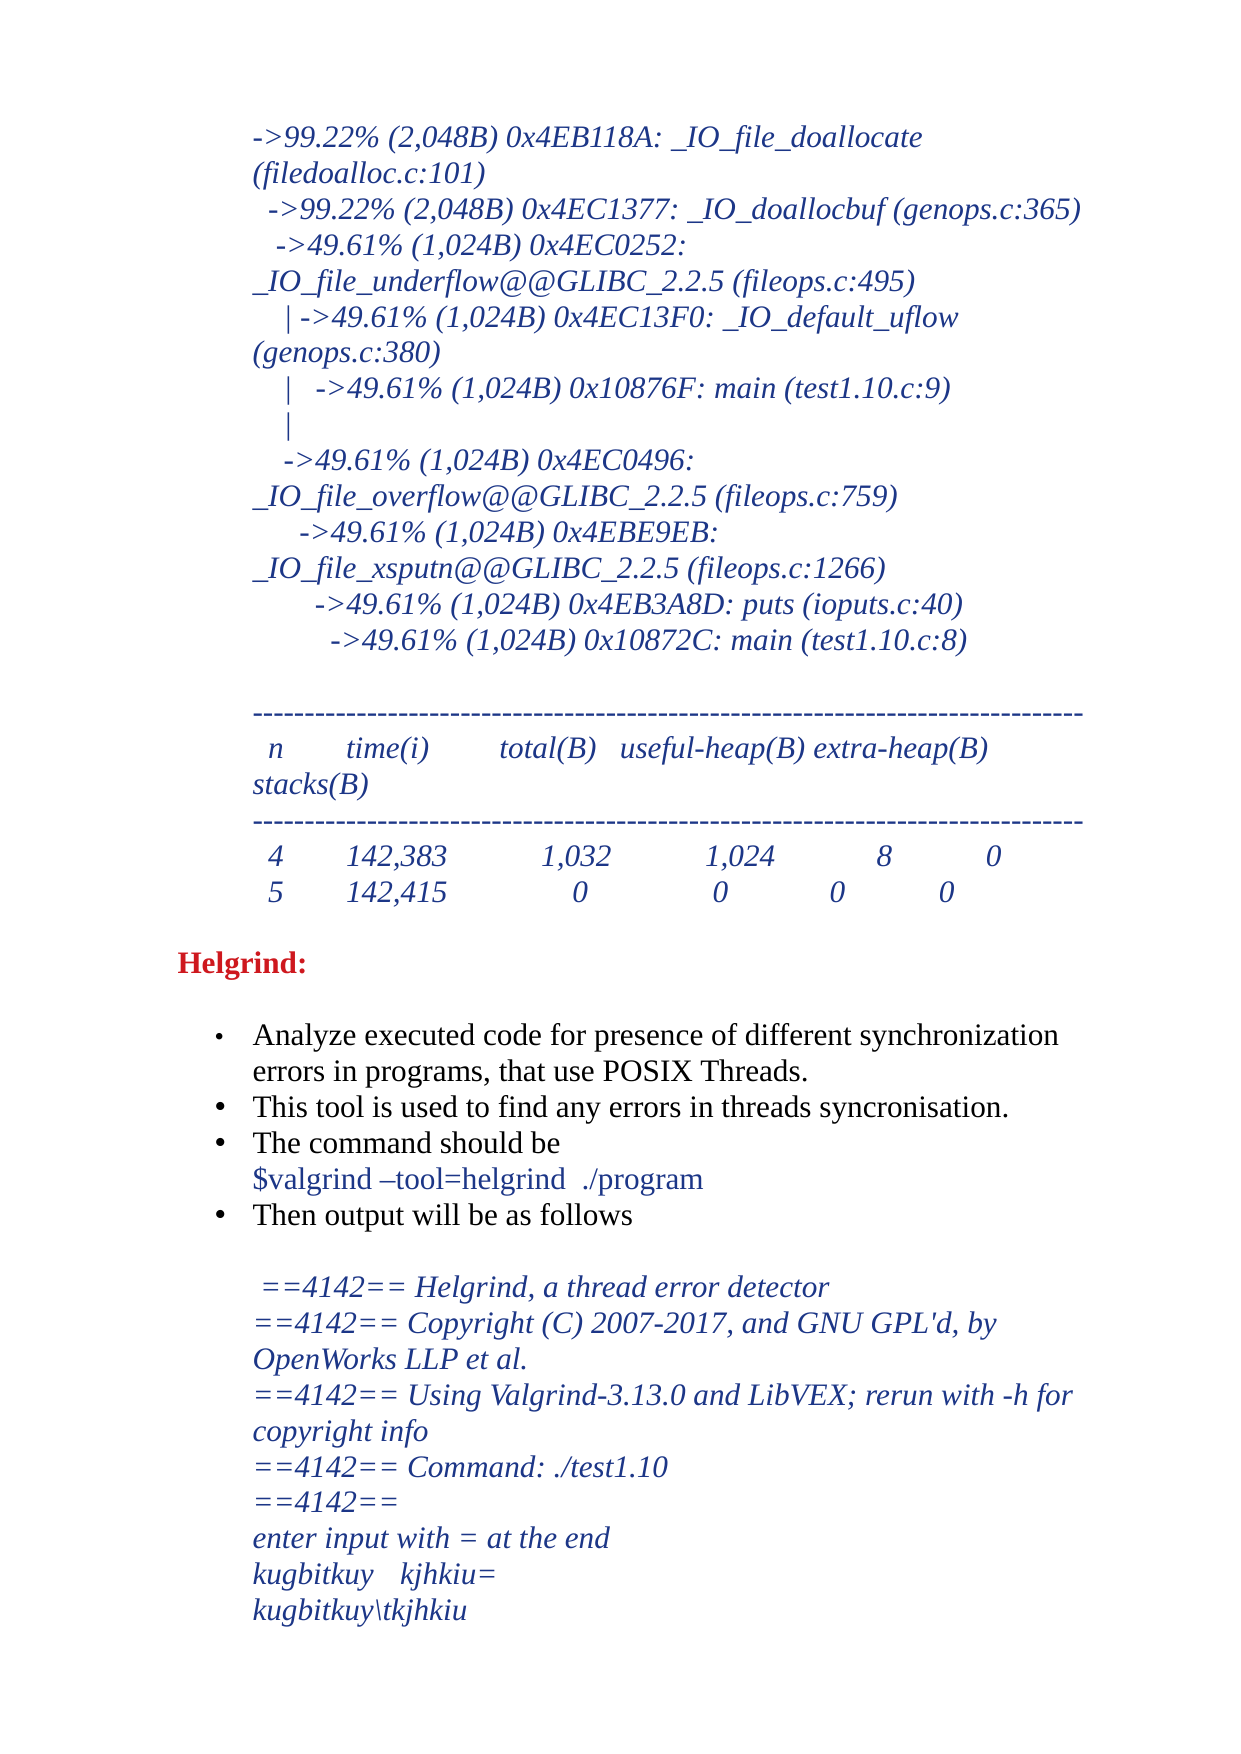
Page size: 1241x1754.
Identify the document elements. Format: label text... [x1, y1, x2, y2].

list ->49.61% (1,024B) 0x4EC0252: _IO_file_underflow@@GLIBC_2.2.5 (fileops.c:495) [215, 226, 1122, 298]
list | ->49.61% (1,024B) 0x4EC13F0: _IO_default_uflow (genops.c:380) [215, 298, 1122, 370]
list kugbitkuy\tkjhkiu [215, 1592, 1122, 1627]
list ==4142== [215, 1484, 1122, 1520]
list ->99.22% (2,048B) 0x4EC1377: _IO_doallocbuf (genops.c:365) [215, 190, 1122, 226]
list ->49.61% (1,024B) 0x10872C: main (test1.10.c:8) [215, 621, 1122, 657]
list The command should be [215, 1124, 1122, 1160]
list ==4142== Command: ./test1.10 [215, 1448, 1122, 1484]
list Analyze executed code for presence of different synchronization errors in programs, that use POSIX Threads. [215, 1017, 1122, 1088]
list ==4142== Using Valgrind-3.13.0 and LibVEX; rerun with -h for copyright info [215, 1376, 1122, 1448]
list | [215, 406, 1122, 442]
list -------------------------------------------------------------------------------- [215, 801, 1122, 837]
list | ->49.61% (1,024B) 0x10876F: main (test1.10.c:9) [215, 370, 1122, 406]
list $valgrind –tool=helgrind ./program [215, 1160, 1122, 1196]
list 5 142,415 0 0 0 0 [215, 873, 1122, 909]
list 4 142,383 1,032 1,024 8 0 [215, 837, 1122, 873]
list Helgrind: [177, 945, 1122, 981]
list ->99.22% (2,048B) 0x4EB118A: _IO_file_doallocate (filedoalloc.c:101) [215, 118, 1122, 190]
list ->49.61% (1,024B) 0x4EC0496: _IO_file_overflow@@GLIBC_2.2.5 (fileops.c:759) [215, 442, 1122, 513]
list ==4142== Copyright (C) 2007-2017, and GNU GPL'd, by OpenWorks LLP et al. [215, 1304, 1122, 1376]
list kugbitkuy kjhkiu= [215, 1556, 1122, 1592]
list enter input with = at the end [215, 1520, 1122, 1556]
list Then output will be as follows [215, 1196, 1122, 1232]
list -------------------------------------------------------------------------------- [215, 693, 1122, 729]
list ->49.61% (1,024B) 0x4EB3A8D: puts (ioputs.c:40) [215, 585, 1122, 621]
list ->49.61% (1,024B) 0x4EBE9EB: _IO_file_xsputn@@GLIBC_2.2.5 (fileops.c:1266) [215, 513, 1122, 585]
list This tool is used to find any errors in threads syncronisation. [215, 1088, 1122, 1124]
list n time(i) total(B) useful-heap(B) extra-heap(B) stacks(B) [215, 729, 1122, 801]
list ==4142== Helgrind, a thread error detector [215, 1268, 1122, 1304]
